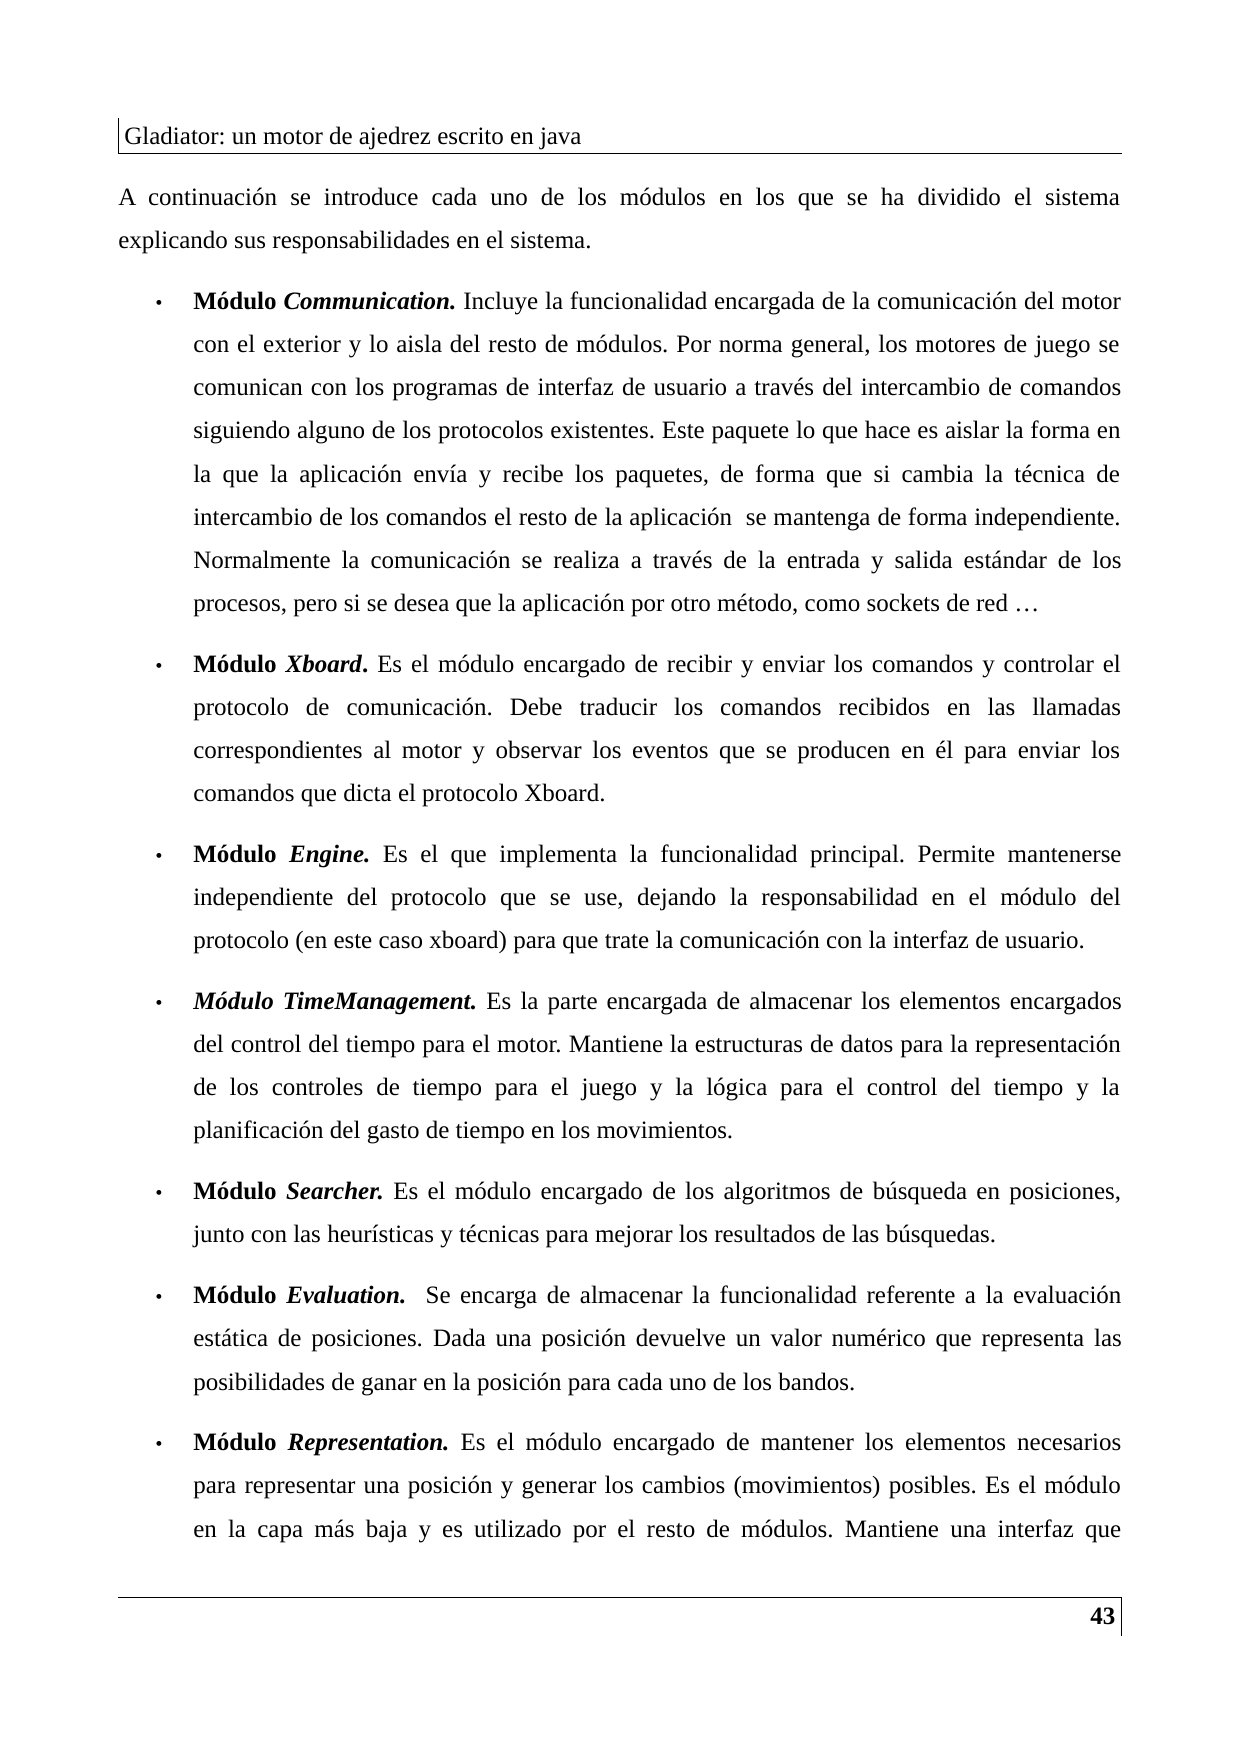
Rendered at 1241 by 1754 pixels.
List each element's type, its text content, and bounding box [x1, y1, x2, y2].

list Módulo Communication. Incluye la funcionalidad encargada de la comunicación del motor con el exterior y lo aisla del resto de módulos. Por norma general, los motores de juego se comunican con los programas de interfaz de usuario a través del intercambio de comandos siguiendo alguno de los protocolos existentes. Este paquete lo que hace es aislar la forma en la que la aplicación envía y recibe los paquetes, de forma que si cambia la técnica de intercambio de los comandos el resto de la aplicación se mantenga de forma independiente. Normalmente la comunicación se realiza a través de la entrada y salida estándar de los procesos, pero si se desea que la aplicación por otro método, como sockets de red … [156, 286, 1122, 617]
list Módulo TimeManagement. Es la parte encargada de almacenar los elementos encargados del control del tiempo para el motor. Mantiene la estructuras de datos para la representación de los controles de tiempo para el juego y la lógica para el control del tiempo y la planificación del gasto de tiempo en los movimientos. [156, 986, 1122, 1144]
list Módulo Representation. Es el módulo encargado de mantener los elementos necesarios para representar una posición y generar los cambios (movimientos) posibles. Es el módulo en la capa más baja y es utilizado por el resto de módulos. Mantiene una interfaz que [156, 1427, 1122, 1542]
list Módulo Searcher. Es el módulo encargado de los algoritmos de búsqueda en posiciones, junto con las heurísticas y técnicas para mejorar los resultados de las búsquedas. [156, 1176, 1122, 1248]
list Módulo Evaluation. Se encarga de almacenar la funcionalidad referente a la evaluación estática de posiciones. Dada una posición devuelve un valor numérico que representa las posibilidades de ganar en la posición para cada uno de los bandos. [156, 1280, 1122, 1395]
list Módulo Xboard. Es el módulo encargado de recibir y enviar los comandos y controlar el protocolo de comunicación. Debe traducir los comandos recibidos en las llamadas correspondientes al motor y observar los eventos que se producen en él para enviar los comandos que dicta el protocolo Xboard. [156, 649, 1122, 807]
text A continuación se introduce cada uno de los módulos en los que se ha dividido el sistema explicando sus responsabilidades en el sistema. [118, 182, 1122, 254]
list Módulo Engine. Es el que implementa la funcionalidad principal. Permite mantenerse independiente del protocolo que se use, dejando la responsabilidad en el módulo del protocolo (en este caso xboard) para que trate la comunicación con la interfaz de usuario. [156, 839, 1122, 954]
